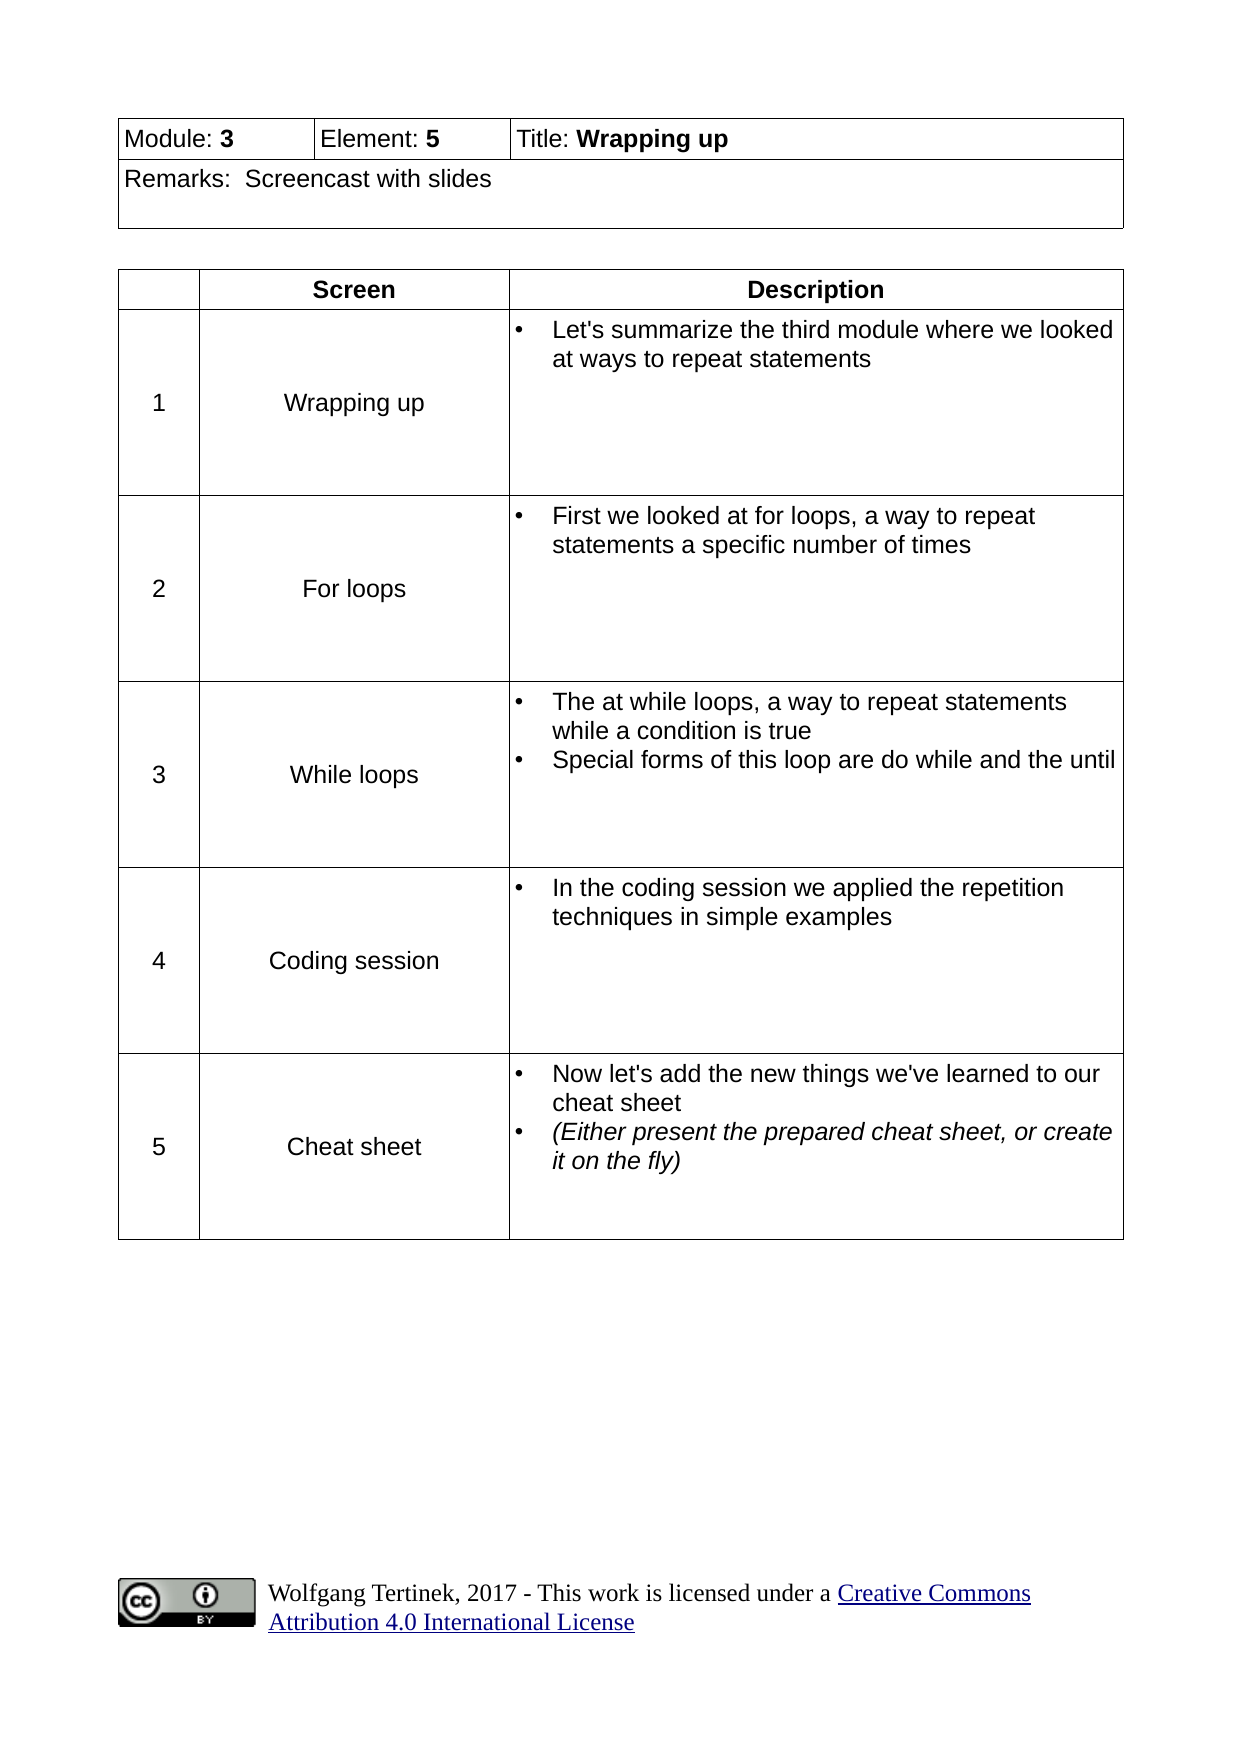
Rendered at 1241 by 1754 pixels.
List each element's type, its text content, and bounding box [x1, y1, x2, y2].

table_header Title: Wrapping up [511, 119, 1123, 158]
table_cell Cheat sheet [200, 1054, 509, 1239]
table_cell In the coding session we applied the repetition techniques in simple examples [510, 868, 1123, 1053]
table_header [119, 270, 199, 309]
table_header Description [510, 270, 1123, 309]
picture [118, 1578, 256, 1627]
table_header Element: 5 [315, 119, 510, 158]
table_cell Remarks: Screencast with slides [119, 160, 1123, 227]
table_header Screen [200, 270, 509, 309]
table_cell 2 [119, 496, 199, 681]
table_header Module: 3 [119, 119, 314, 158]
table_cell While loops [200, 682, 509, 867]
table_cell 3 [119, 682, 199, 867]
table_cell 5 [119, 1054, 199, 1239]
table_cell Wrapping up [200, 310, 509, 495]
table_cell First we looked at for loops, a way to repeat statements a specific number of times [510, 496, 1123, 681]
table_cell 1 [119, 310, 199, 495]
table_cell Let's summarize the third module where we looked at ways to repeat statements [510, 310, 1123, 495]
table_cell 4 [119, 868, 199, 1053]
table_cell Now let's add the new things we've learned to our cheat sheet (Either present the prepared cheat sheet, or create it on the fly) [510, 1054, 1123, 1239]
table_cell The at while loops, a way to repeat statements while a condition is true Special forms of this loop are do while and the until [510, 682, 1123, 867]
table_cell For loops [200, 496, 509, 681]
table_cell Coding session [200, 868, 509, 1053]
